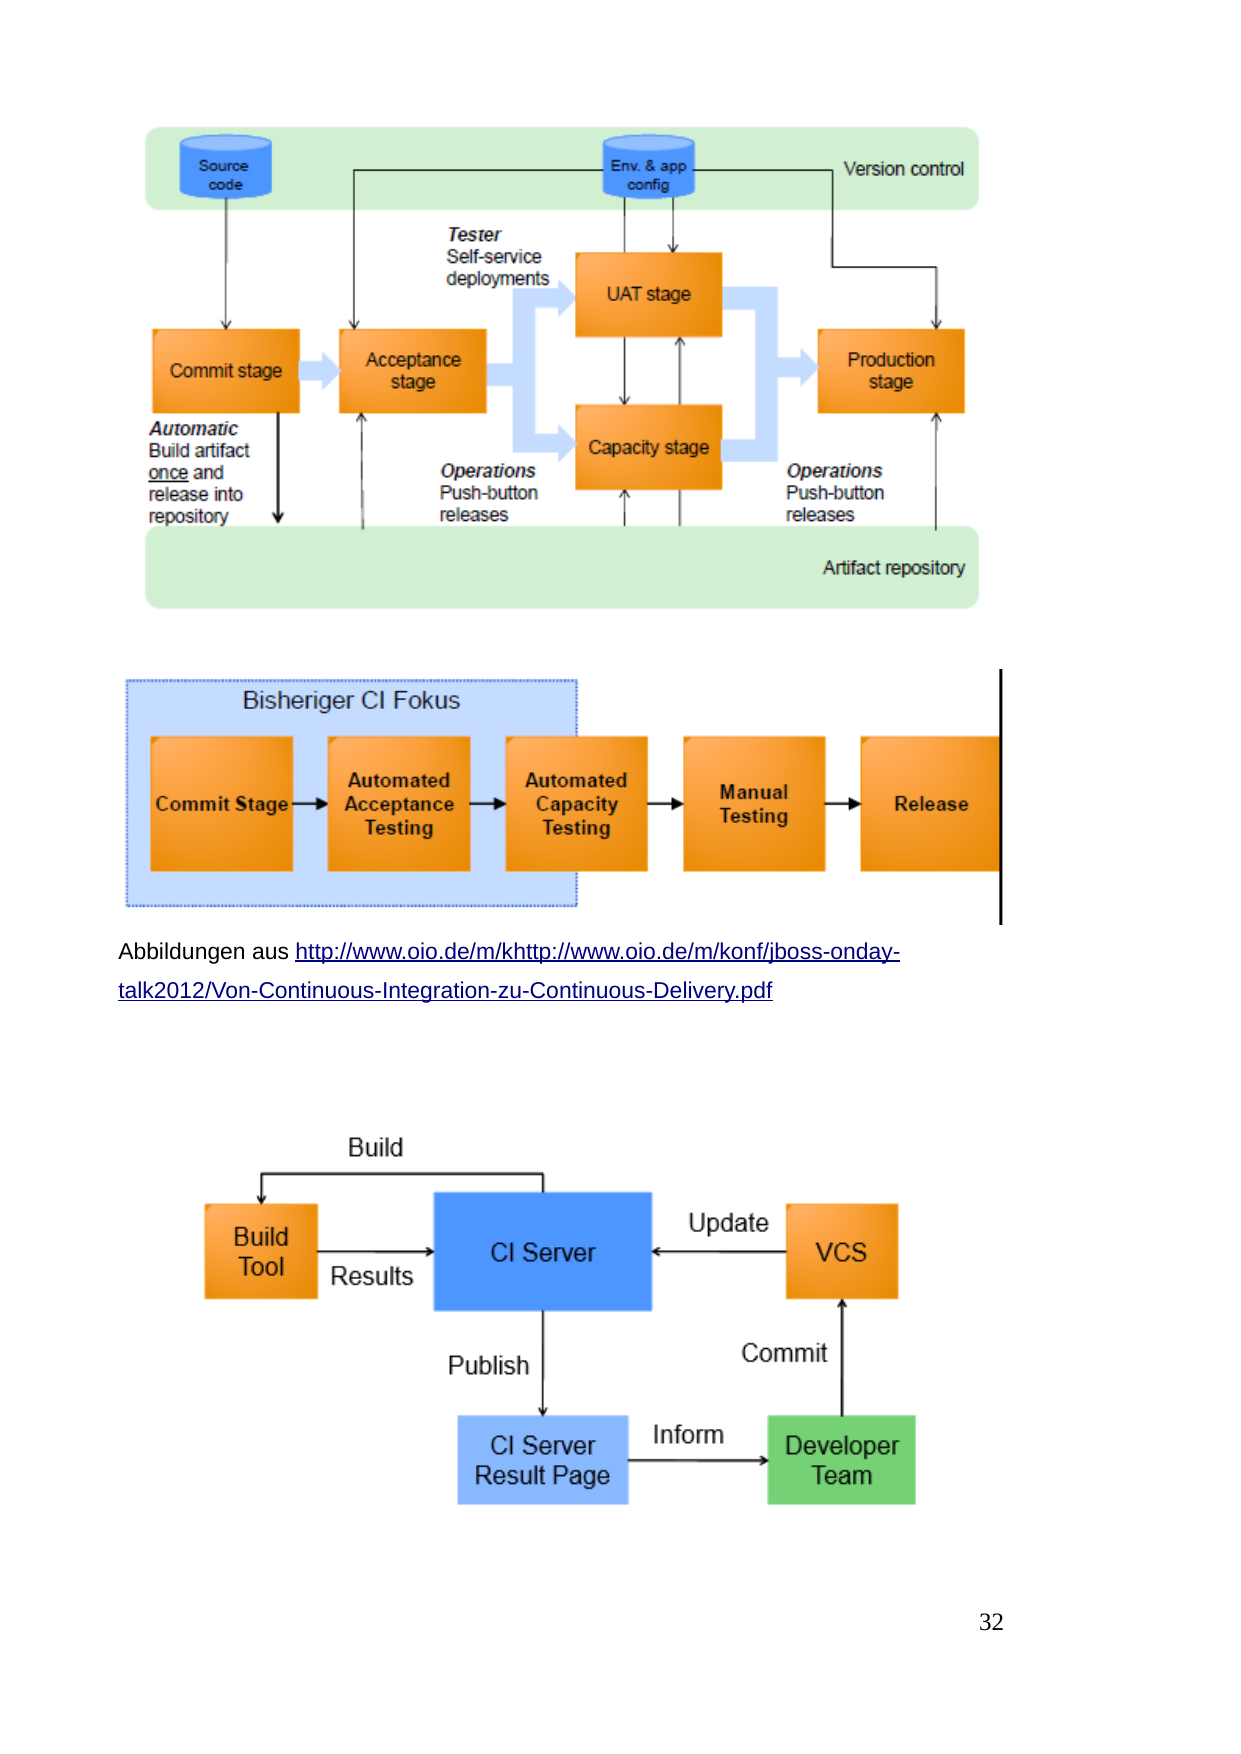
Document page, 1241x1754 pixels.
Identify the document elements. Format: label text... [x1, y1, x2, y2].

picture [195, 1131, 927, 1519]
picture [118, 669, 1004, 925]
picture [136, 118, 987, 617]
text Abbildungen aus http://www.oio.de/m/khttp://www.oio.de/m/konf/jboss-onday-talk2012/Von-Continuous-Integration-zu-Continuous-Delivery.pdf [118, 925, 1004, 1003]
